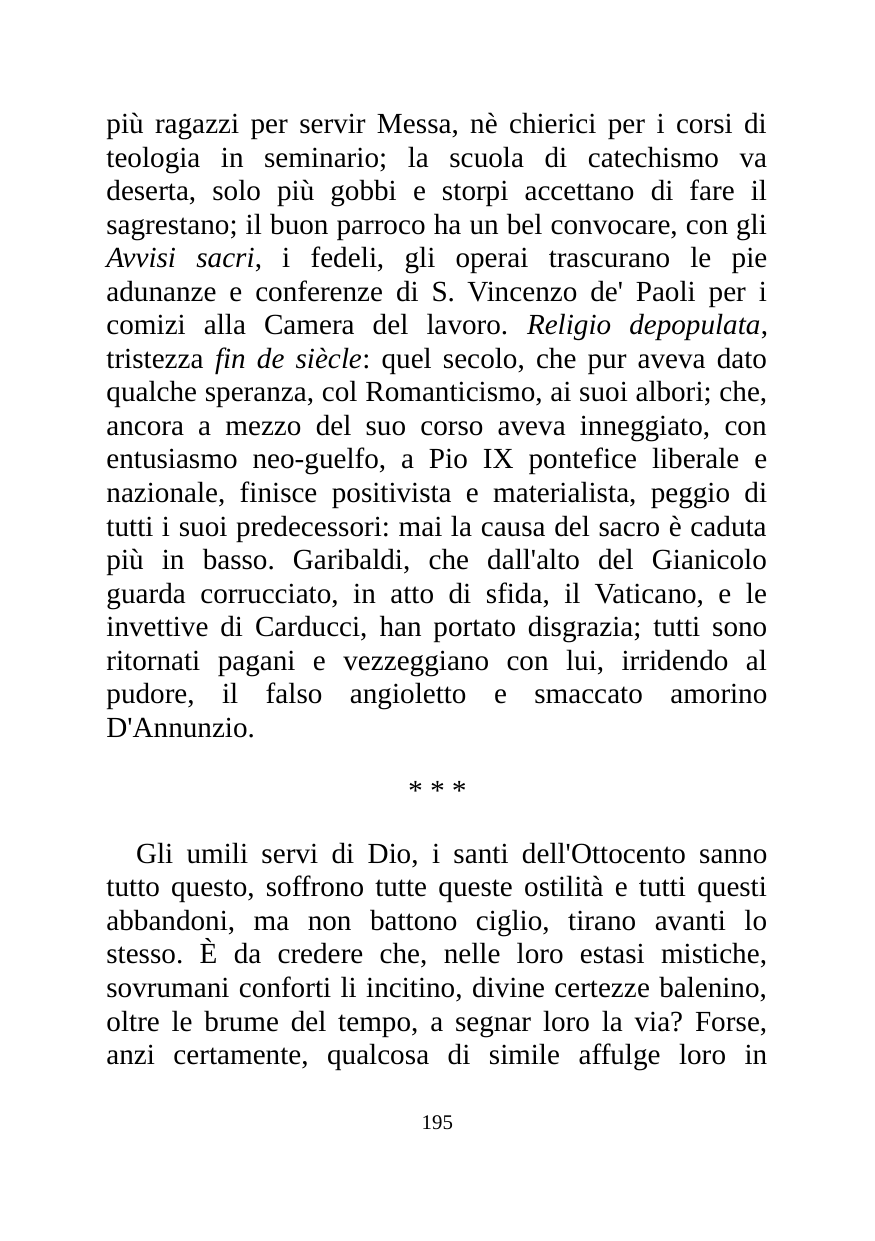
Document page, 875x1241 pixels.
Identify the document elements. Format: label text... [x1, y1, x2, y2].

text Gli umili servi di Dio, i santi dell'Ottocento sanno tutto questo, soffrono tutte queste ostilità e tutti questi abbandoni, ma non battono ciglio, tirano avanti lo stesso. È da credere che, nelle loro estasi mistiche, sovrumani conforti li incitino, divine certezze balenino, oltre le brume del tempo, a segnar loro la via? Forse, anzi certamente, qualcosa di simile affulge loro in [106, 836, 768, 1071]
text più ragazzi per servir Messa, nè chierici per i corsi di teologia in seminario; la scuola di catechismo va deserta, solo più gobbi e storpi accettano di fare il sagrestano; il buon parroco ha un bel convocare, con gli Avvisi sacri, i fedeli, gli operai trascurano le pie adunanze e conferenze di S. Vincenzo de' Paoli per i comizi alla Camera del lavoro. Religio depopulata, tristezza fin de siècle: quel secolo, che pur aveva dato qualche speranza, col Romanticismo, ai suoi albori; che, ancora a mezzo del suo corso aveva inneggiato, con entusiasmo neo-guelfo, a Pio IX pontefice liberale e nazionale, finisce positivista e materialista, peggio di tutti i suoi predecessori: mai la causa del sacro è caduta più in basso. Garibaldi, che dall'alto del Gianicolo guarda corrucciato, in atto di sfida, il Vaticano, e le invettive di Carducci, han portato disgrazia; tutti sono ritornati pagani e vezzeggiano con lui, irridendo al pudore, il falso angioletto e smaccato amorino D'Annunzio. [106, 106, 768, 743]
text * * * [106, 773, 768, 807]
